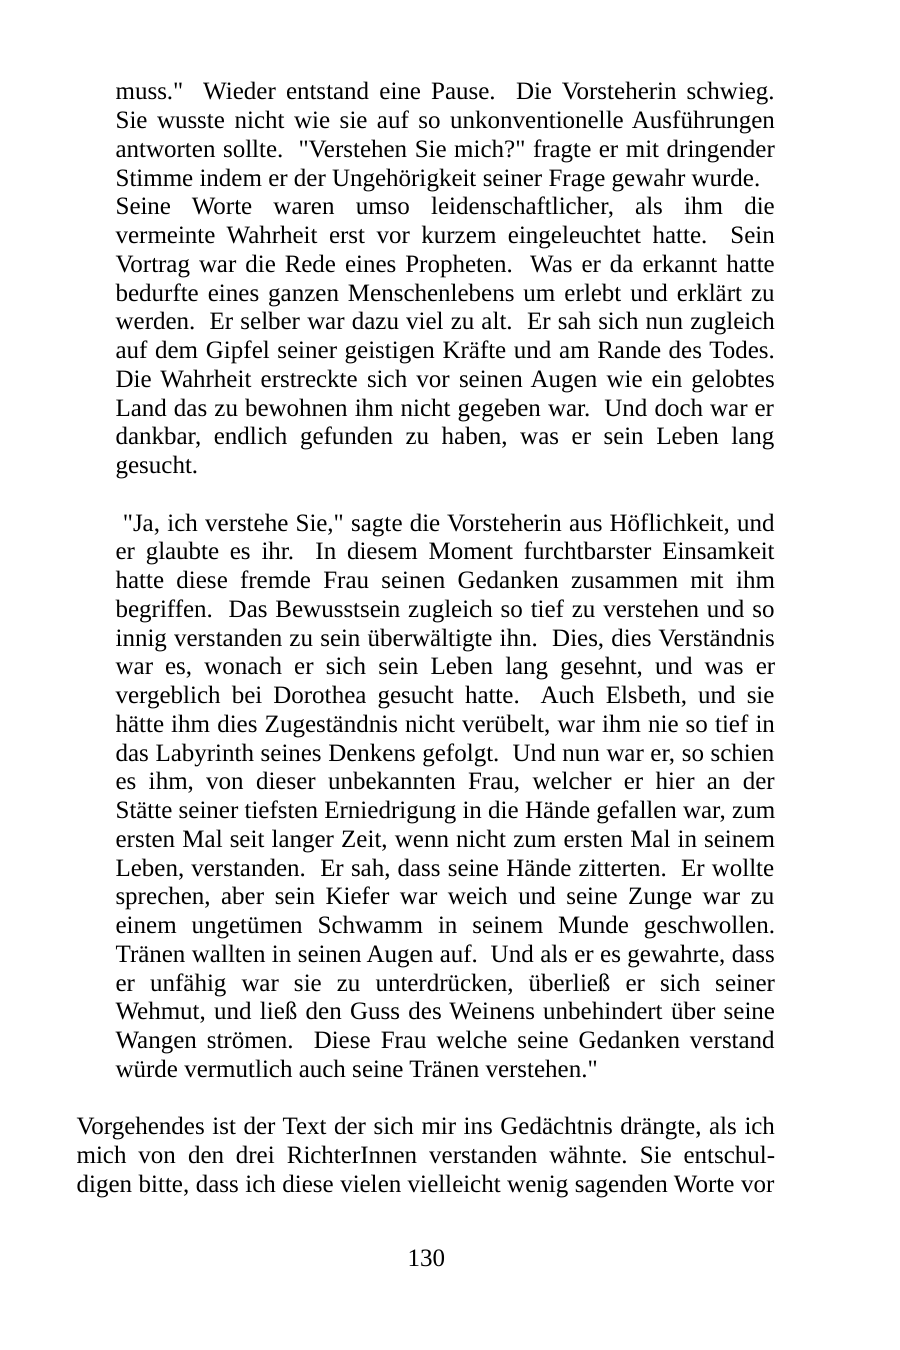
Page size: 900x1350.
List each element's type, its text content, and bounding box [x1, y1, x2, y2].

text "Ja, ich verstehe Sie," sagte die Vorsteherin aus Höflichkeit, und er glaubte es ihr. In diesem Moment furchtbarster Einsamkeit hatte diese fremde Frau seinen Gedanken zusammen mit ihm begriffen. Das Bewusstsein zugleich so tief zu verstehen und so innig verstanden zu sein überwältigte ihn. Dies, dies Verständnis war es, wonach er sich sein Leben lang gesehnt, und was er vergeblich bei Dorothea gesucht hatte. Auch Elsbeth, und sie hätte ihm dies Zugeständnis nicht verübelt, war ihm nie so tief in das Labyrinth seines Denkens gefolgt. Und nun war er, so schien es ihm, von dieser unbekannten Frau, welcher er hier an der Stätte seiner tiefsten Erniedrigung in die Hände gefallen war, zum ersten Mal seit langer Zeit, wenn nicht zum ersten Mal in seinem Leben, verstanden. Er sah, dass seine Hände zitterten. Er wollte sprechen, aber sein Kiefer war weich und seine Zunge war zu einem ungetümen Schwamm in seinem Munde geschwollen. Tränen wallten in seinen Augen auf. Und als er es gewahrte, dass er unfähig war sie zu unterdrücken, überließ er sich seiner Wehmut, und ließ den Guss des Weinens unbehindert über seine Wangen strömen. Diese Frau welche seine Gedanken verstand würde vermutlich auch seine Tränen verstehen." [115, 508, 776, 1083]
text Vorgehendes ist der Text der sich mir ins Gedächtnis drängte, als ich mich von den drei RichterInnen verstanden wähnte. Sie entschul-digen bitte, dass ich diese vielen vielleicht wenig sagenden Worte vor [76, 1111, 776, 1198]
text muss." Wieder entstand eine Pause. Die Vorsteherin schwieg. Sie wusste nicht wie sie auf so unkonventionelle Ausführungen antworten sollte. "Verstehen Sie mich?" fragte er mit dringender Stimme indem er der Ungehörigkeit seiner Frage gewahr wurde. [115, 76, 776, 191]
text Seine Worte waren umso leidenschaftlicher, als ihm die vermeinte Wahrheit erst vor kurzem eingeleuchtet hatte. Sein Vortrag war die Rede eines Propheten. Was er da erkannt hatte bedurfte eines ganzen Menschenlebens um erlebt und erklärt zu werden. Er selber war dazu viel zu alt. Er sah sich nun zugleich auf dem Gipfel seiner geistigen Kräfte und am Rande des Todes. Die Wahrheit erstreckte sich vor seinen Augen wie ein gelobtes Land das zu bewohnen ihm nicht gegeben war. Und doch war er dankbar, endlich gefunden zu haben, was er sein Leben lang gesucht. [115, 191, 776, 479]
